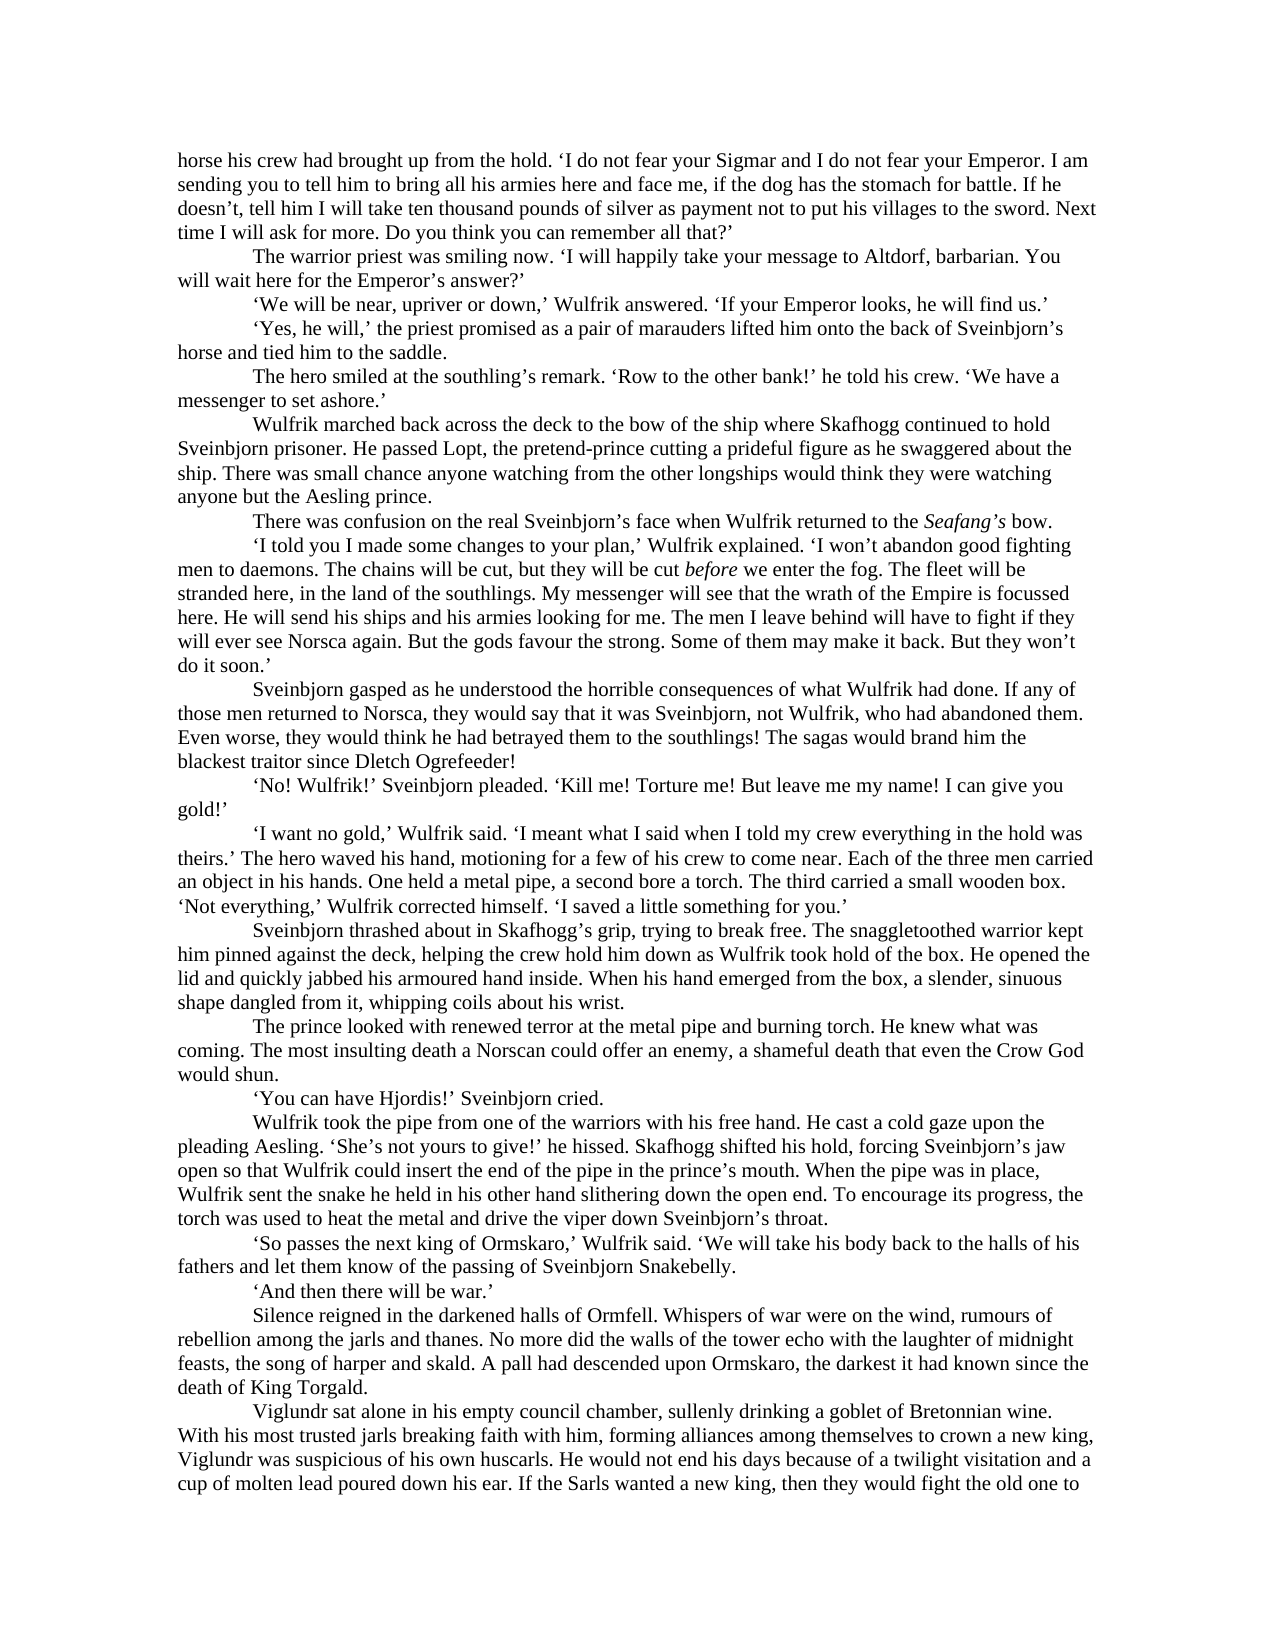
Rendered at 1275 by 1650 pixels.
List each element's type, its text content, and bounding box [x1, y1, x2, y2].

text There was confusion on the real Sveinbjorn’s face when Wulfrik returned to the Seafang’s bow. [177, 508, 1098, 533]
text ‘We will be near, upriver or down,’ Wulfrik answered. ‘If your Emperor looks, he will find us.’ [177, 292, 1098, 316]
text Wulfrik took the pipe from one of the warriors with his free hand. He cast a cold gaze upon the pleading Aesling. ‘She’s not yours to give!’ he hissed. Skafhogg shifted his hold, forcing Sveinbjorn’s jaw open so that Wulfrik could insert the end of the pipe in the prince’s mouth. When the pipe was in place, Wulfrik sent the snake he held in his other hand slithering down the open end. To encourage its progress, the torch was used to heat the metal and drive the viper down Sveinbjorn’s throat. [177, 1110, 1098, 1230]
text Sveinbjorn thrashed about in Skafhogg’s grip, trying to break free. The snaggletoothed warrior kept him pinned against the deck, helping the crew hold him down as Wulfrik took hold of the box. He opened the lid and quickly jabbed his armoured hand inside. When his hand emerged from the box, a slender, sinuous shape dangled from it, whipping coils about his wrist. [177, 918, 1098, 1014]
text ‘You can have Hjordis!’ Sveinbjorn cried. [177, 1086, 1098, 1110]
text ‘And then there will be war.’ [177, 1278, 1098, 1303]
text ‘Yes, he will,’ the priest promised as a pair of marauders lifted him onto the back of Sveinbjorn’s horse and tied him to the saddle. [177, 316, 1098, 364]
text ‘I told you I made some changes to your plan,’ Wulfrik explained. ‘I won’t abandon good fighting men to daemons. The chains will be cut, but they will be cut before we enter the fog. The fleet will be stranded here, in the land of the southlings. My messenger will see that the wrath of the Empire is focussed here. He will send his ships and his armies looking for me. The men I leave behind will have to fight if they will ever see Norsca again. But the gods favour the strong. Some of them may make it back. But they won’t do it soon.’ [177, 533, 1098, 677]
text Sveinbjorn gasped as he understood the horrible consequences of what Wulfrik had done. If any of those men returned to Norsca, they would say that it was Sveinbjorn, not Wulfrik, who had abandoned them. Even worse, they would think he had betrayed them to the southlings! The sagas would brand him the blackest traitor since Dletch Ogrefeeder! [177, 677, 1098, 773]
text Viglundr sat alone in his empty council chamber, sullenly drinking a goblet of Bretonnian wine. With his most trusted jarls breaking faith with him, forming alliances among themselves to crown a new king, Viglundr was suspicious of his own huscarls. He would not end his days because of a twilight visitation and a cup of molten lead poured down his ear. If the Sarls wanted a new king, then they would fight the old one to [177, 1399, 1098, 1495]
text ‘I want no gold,’ Wulfrik said. ‘I meant what I said when I told my crew everything in the hold was theirs.’ The hero waved his hand, motioning for a few of his crew to come near. Each of the three men carried an object in his hands. One held a metal pipe, a second bore a torch. The third carried a small wooden box. ‘Not everything,’ Wulfrik corrected himself. ‘I saved a little something for you.’ [177, 821, 1098, 918]
text Wulfrik marched back across the deck to the bow of the ship where Skafhogg continued to hold Sveinbjorn prisoner. He passed Lopt, the pretend-prince cutting a prideful figure as he swaggered about the ship. There was small chance anyone watching from the other longships would think they were watching anyone but the Aesling prince. [177, 412, 1098, 508]
text The prince looked with renewed terror at the metal pipe and burning torch. He knew what was coming. The most insulting death a Norscan could offer an enemy, a shameful death that even the Crow God would shun. [177, 1014, 1098, 1086]
text The warrior priest was smiling now. ‘I will happily take your message to Altdorf, barbarian. You will wait here for the Emperor’s answer?’ [177, 244, 1098, 292]
text The hero smiled at the southling’s remark. ‘Row to the other bank!’ he told his crew. ‘We have a messenger to set ashore.’ [177, 364, 1098, 412]
text ‘No! Wulfrik!’ Sveinbjorn pleaded. ‘Kill me! Torture me! But leave me my name! I can give you gold!’ [177, 773, 1098, 821]
text ‘So passes the next king of Ormskaro,’ Wulfrik said. ‘We will take his body back to the halls of his fathers and let them know of the passing of Sveinbjorn Snakebelly. [177, 1230, 1098, 1278]
text Silence reigned in the darkened halls of Ormfell. Whispers of war were on the wind, rumours of rebellion among the jarls and thanes. No more did the walls of the tower echo with the laughter of midnight feasts, the song of harper and skald. A pall had descended upon Ormskaro, the darkest it had known since the death of King Torgald. [177, 1303, 1098, 1399]
text horse his crew had brought up from the hold. ‘I do not fear your Sigmar and I do not fear your Emperor. I am sending you to tell him to bring all his armies here and face me, if the dog has the stomach for battle. If he doesn’t, tell him I will take ten thousand pounds of silver as payment not to put his villages to the sword. Next time I will ask for more. Do you think you can remember all that?’ [177, 148, 1098, 244]
